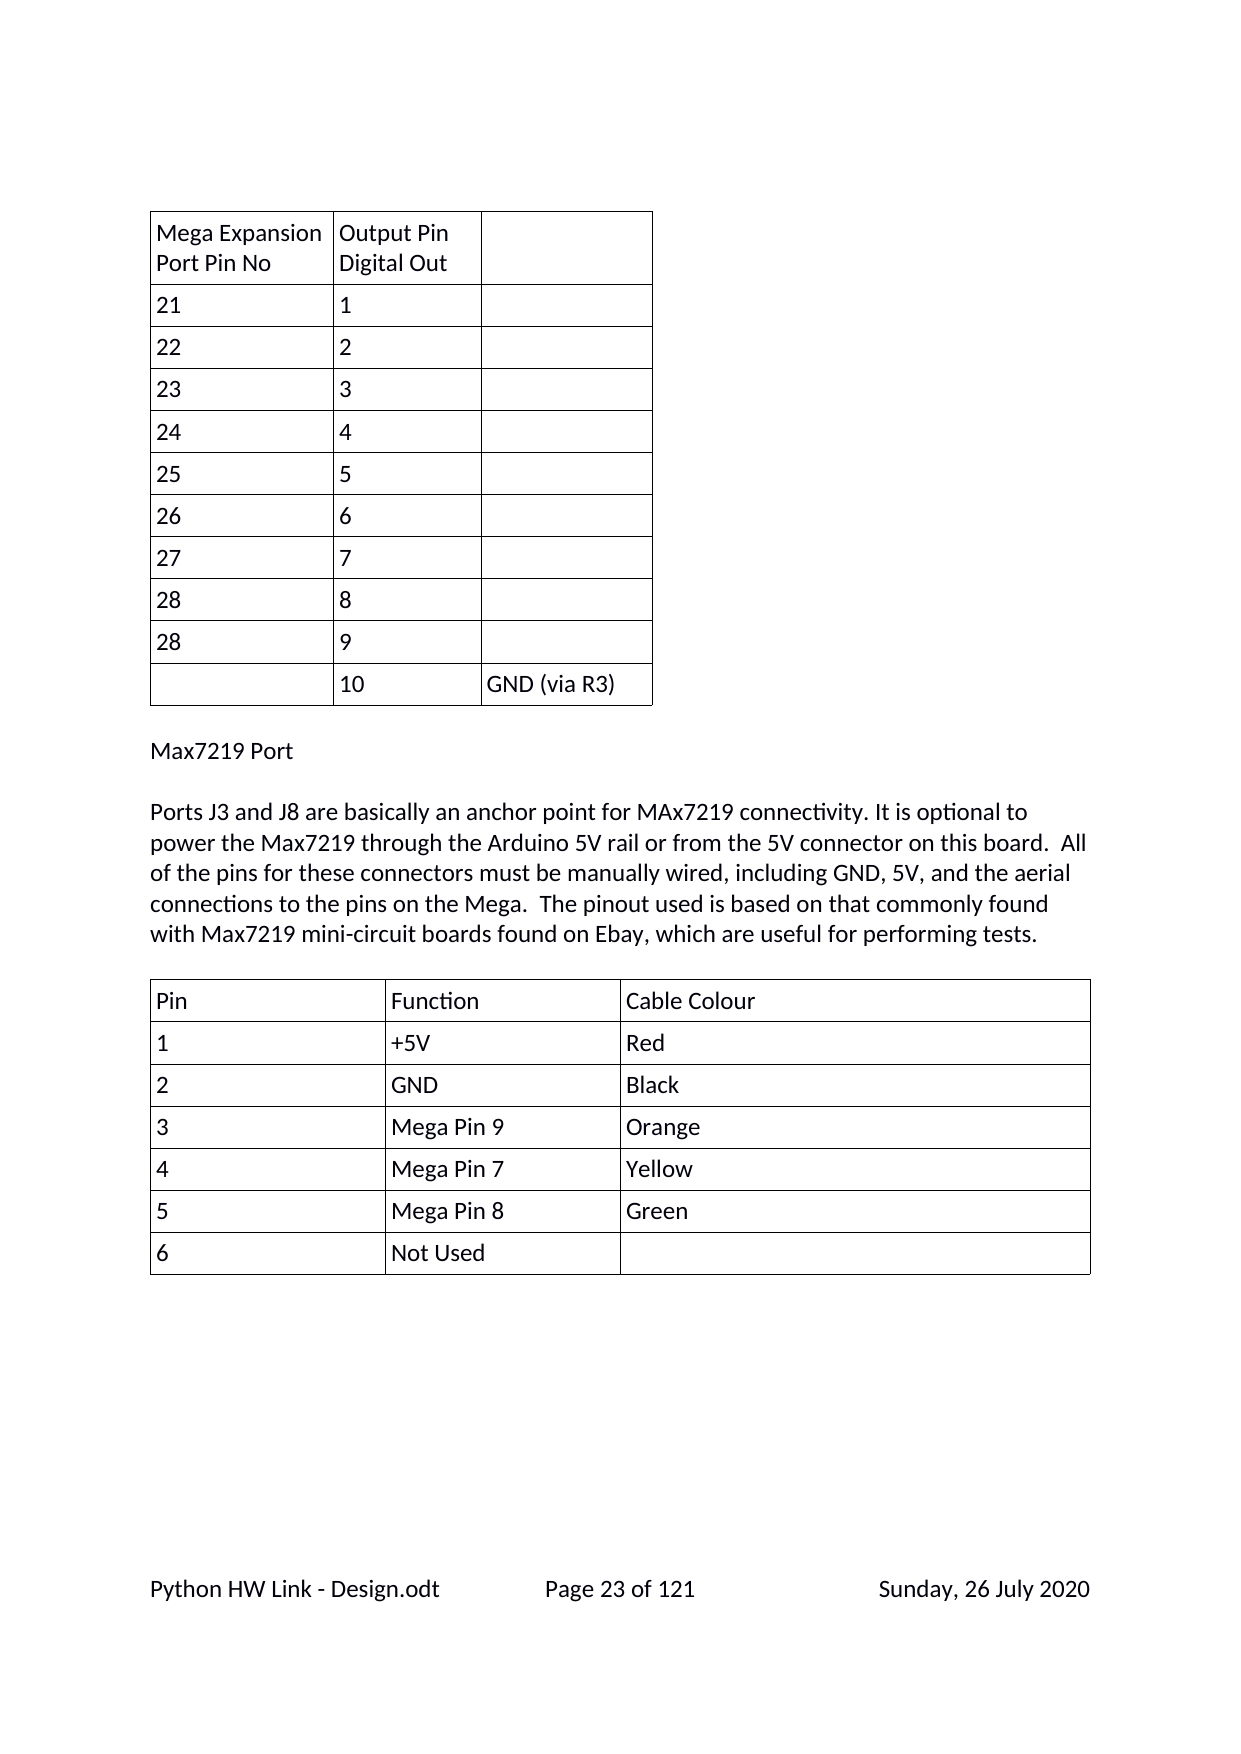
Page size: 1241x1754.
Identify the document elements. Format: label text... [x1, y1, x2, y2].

table_cell [482, 579, 652, 620]
table_cell Black [621, 1065, 1090, 1106]
table_cell 6 [334, 495, 481, 536]
table_cell Mega Pin 9 [386, 1107, 620, 1148]
table_cell GND [386, 1065, 620, 1106]
text Max7219 Port [150, 735, 1090, 766]
table_cell 7 [334, 537, 481, 578]
table_header Function [386, 980, 620, 1021]
table_cell 4 [334, 411, 481, 452]
table_cell Red [621, 1022, 1090, 1063]
table_cell [482, 495, 652, 536]
table_cell 22 [151, 327, 333, 368]
table_cell [482, 327, 652, 368]
table_cell Orange [621, 1107, 1090, 1148]
table_cell 1 [151, 1022, 385, 1063]
table_cell 28 [151, 579, 333, 620]
table_header Mega Expansion Port Pin No [151, 212, 333, 284]
table_header Output Pin Digital Out [334, 212, 481, 284]
text Ports J3 and J8 are basically an anchor point for MAx7219 connectivity. It is optional to power the Max7219 through the Arduino 5V rail or from the 5V connector on this board. All of the pins for these connectors must be manually wired, including GND, 5V, and the aerial connections to the pins on the Mega. The pinout used is based on that commonly found with Max7219 mini-circuit boards found on Ebay, which are useful for performing tests. [150, 796, 1090, 949]
table_cell 3 [151, 1107, 385, 1148]
table_cell GND (via R3) [482, 664, 652, 704]
table_cell [482, 621, 652, 662]
table_cell 10 [334, 664, 481, 704]
table_cell [482, 285, 652, 326]
table_cell Yellow [621, 1149, 1090, 1190]
table_header [482, 212, 652, 284]
table_cell Not Used [386, 1233, 620, 1274]
table_cell 2 [151, 1065, 385, 1106]
table_cell Mega Pin 8 [386, 1191, 620, 1232]
table_cell 6 [151, 1233, 385, 1274]
table_cell Mega Pin 7 [386, 1149, 620, 1190]
table_cell 2 [334, 327, 481, 368]
table_cell [151, 664, 333, 704]
table_cell [482, 411, 652, 452]
table_header Cable Colour [621, 980, 1090, 1021]
table_cell [482, 453, 652, 494]
table_cell [621, 1233, 1090, 1274]
table_cell [482, 537, 652, 578]
table_header Pin [151, 980, 385, 1021]
table_cell 8 [334, 579, 481, 620]
table_cell 5 [334, 453, 481, 494]
table_cell 28 [151, 621, 333, 662]
table_cell [482, 369, 652, 410]
table_cell 9 [334, 621, 481, 662]
table_cell 26 [151, 495, 333, 536]
table_cell 5 [151, 1191, 385, 1232]
table_cell +5V [386, 1022, 620, 1063]
table_cell Green [621, 1191, 1090, 1232]
table_cell 21 [151, 285, 333, 326]
table_cell 23 [151, 369, 333, 410]
table_cell 4 [151, 1149, 385, 1190]
table_cell 3 [334, 369, 481, 410]
table_cell 27 [151, 537, 333, 578]
table_cell 24 [151, 411, 333, 452]
table_cell 1 [334, 285, 481, 326]
table_cell 25 [151, 453, 333, 494]
